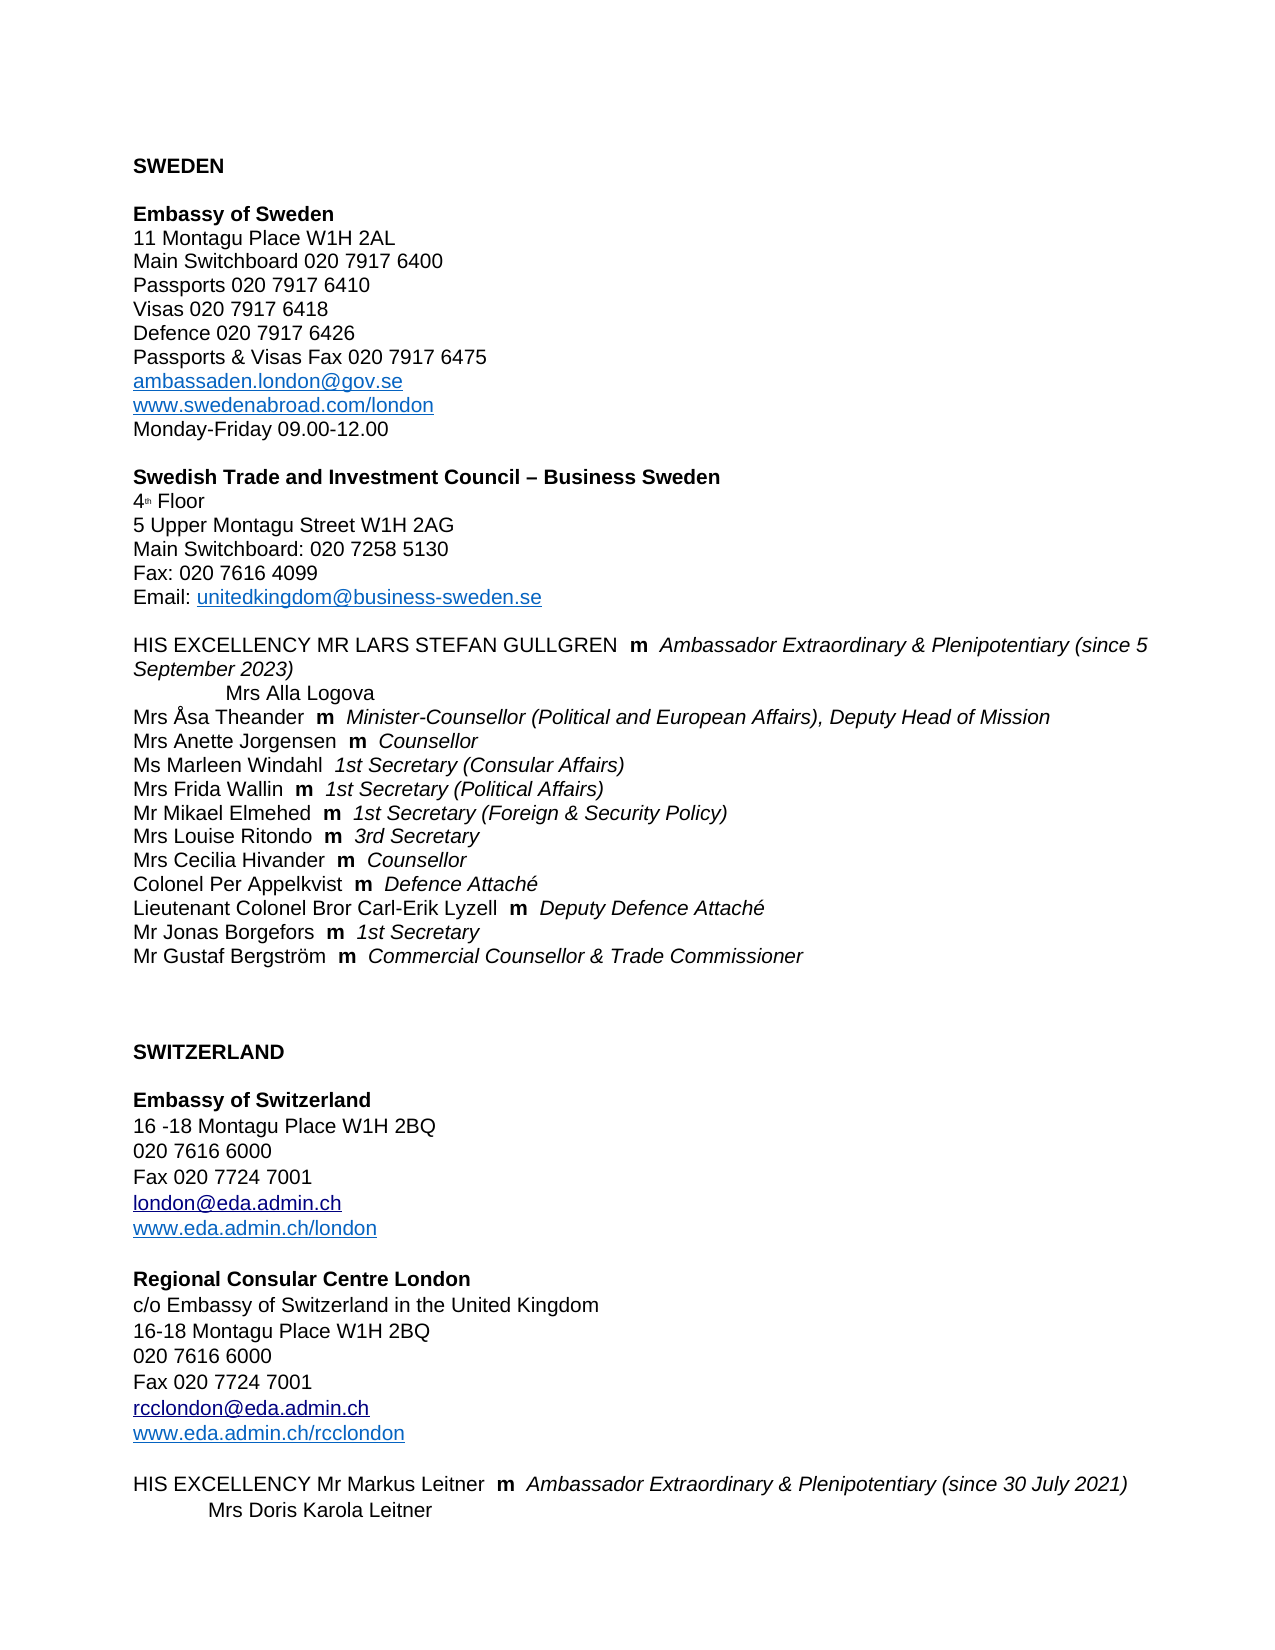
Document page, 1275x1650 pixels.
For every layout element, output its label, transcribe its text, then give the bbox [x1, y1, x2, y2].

text Email: unitedkingdom@business-sweden.se [133, 585, 1181, 609]
text Ms Marleen Windahl 1st Secretary (Consular Affairs) [133, 752, 1181, 776]
text Mrs Frida Wallin m 1st Secretary (Political Affairs) [133, 776, 1181, 800]
text 020 7616 6000 [133, 1344, 1181, 1368]
text HIS EXCELLENCY MR LARS STEFAN GULLGREN m Ambassador Extraordinary & Plenipotentiary (since 5 September 2023) [133, 633, 1181, 681]
text Regional Consular Centre London [133, 1267, 1181, 1291]
text HIS EXCELLENCY Mr Markus Leitner m Ambassador Extraordinary & Plenipotentiary (since 30 July 2021) [133, 1472, 1181, 1496]
text Visas 020 7917 6418 [133, 297, 1181, 321]
text Mrs Åsa Theander m Minister-Counsellor (Political and European Affairs), Deputy Head of Mission [133, 704, 1181, 728]
text c/o Embassy of Switzerland in the United Kingdom [133, 1293, 1181, 1317]
text 16-18 Montagu Place W1H 2BQ [133, 1318, 1181, 1342]
text Main Switchboard: 020 7258 5130 [133, 537, 1181, 561]
text Mr Gustaf Bergström m Commercial Counsellor & Trade Commissioner [133, 944, 1181, 968]
text rcclondon@eda.admin.ch [133, 1395, 1181, 1419]
text Embassy of Switzerland [133, 1088, 1181, 1112]
text Mrs Alla Logova [133, 681, 1181, 704]
text 020 7616 6000 [133, 1139, 1181, 1163]
text Fax 020 7724 7001 [133, 1165, 1181, 1189]
text 11 Montagu Place W1H 2AL [133, 225, 1181, 249]
text london@eda.admin.ch [133, 1190, 1181, 1214]
text Mrs Cecilia Hivander m Counsellor [133, 848, 1181, 872]
text Mrs Doris Karola Leitner [133, 1498, 1181, 1522]
text Defence 020 7917 6426 [133, 321, 1181, 345]
text Lieutenant Colonel Bror Carl-Erik Lyzell m Deputy Defence Attaché [133, 896, 1181, 920]
text www.eda.admin.ch/rcclondon [133, 1421, 1181, 1445]
text SWEDEN [133, 153, 1181, 177]
text 5 Upper Montagu Street W1H 2AG [133, 513, 1181, 537]
text 4th Floor [133, 489, 1181, 513]
text Mr Mikael Elmehed m 1st Secretary (Foreign & Security Policy) [133, 800, 1181, 824]
text Main Switchboard 020 7917 6400 [133, 249, 1181, 273]
text Colonel Per Appelkvist m Defence Attaché [133, 872, 1181, 896]
text Monday-Friday 09.00-12.00 [133, 417, 1181, 441]
text SWITZERLAND [133, 1040, 1181, 1064]
text Mrs Anette Jorgensen m Counsellor [133, 728, 1181, 752]
text 16 -18 Montagu Place W1H 2BQ [133, 1113, 1181, 1137]
text Mrs Louise Ritondo m 3rd Secretary [133, 824, 1181, 848]
text Passports 020 7917 6410 [133, 273, 1181, 297]
text Passports & Visas Fax 020 7917 6475 [133, 345, 1181, 369]
text www.eda.admin.ch/london [133, 1216, 1181, 1240]
text ambassaden.london@gov.se [133, 369, 1181, 393]
text www.swedenabroad.com/london [133, 393, 1181, 417]
text Swedish Trade and Investment Council – Business Sweden [133, 465, 1181, 489]
text Fax 020 7724 7001 [133, 1370, 1181, 1394]
text Embassy of Sweden [133, 201, 1181, 225]
text Fax: 020 7616 4099 [133, 561, 1181, 585]
text Mr Jonas Borgefors m 1st Secretary [133, 920, 1181, 944]
